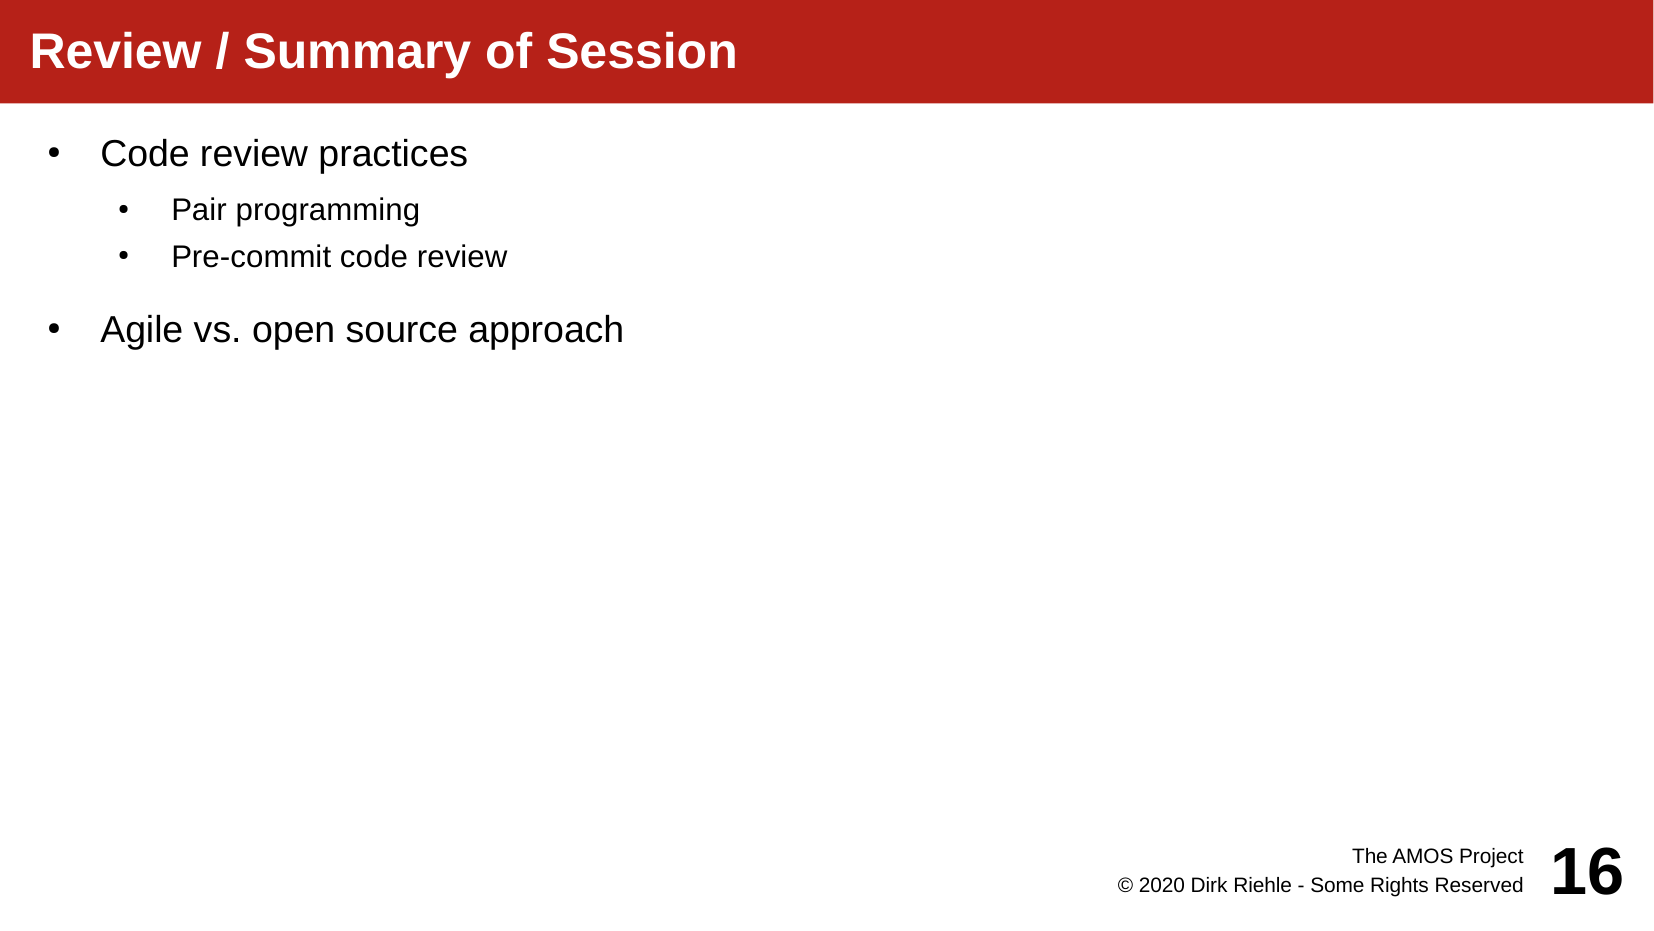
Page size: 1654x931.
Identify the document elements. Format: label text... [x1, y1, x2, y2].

title Review / Summary of Session [0, 0, 1654, 104]
list Code review practices Pair programming Pre-commit code review Agile vs. open source approach [29, 132, 1625, 798]
